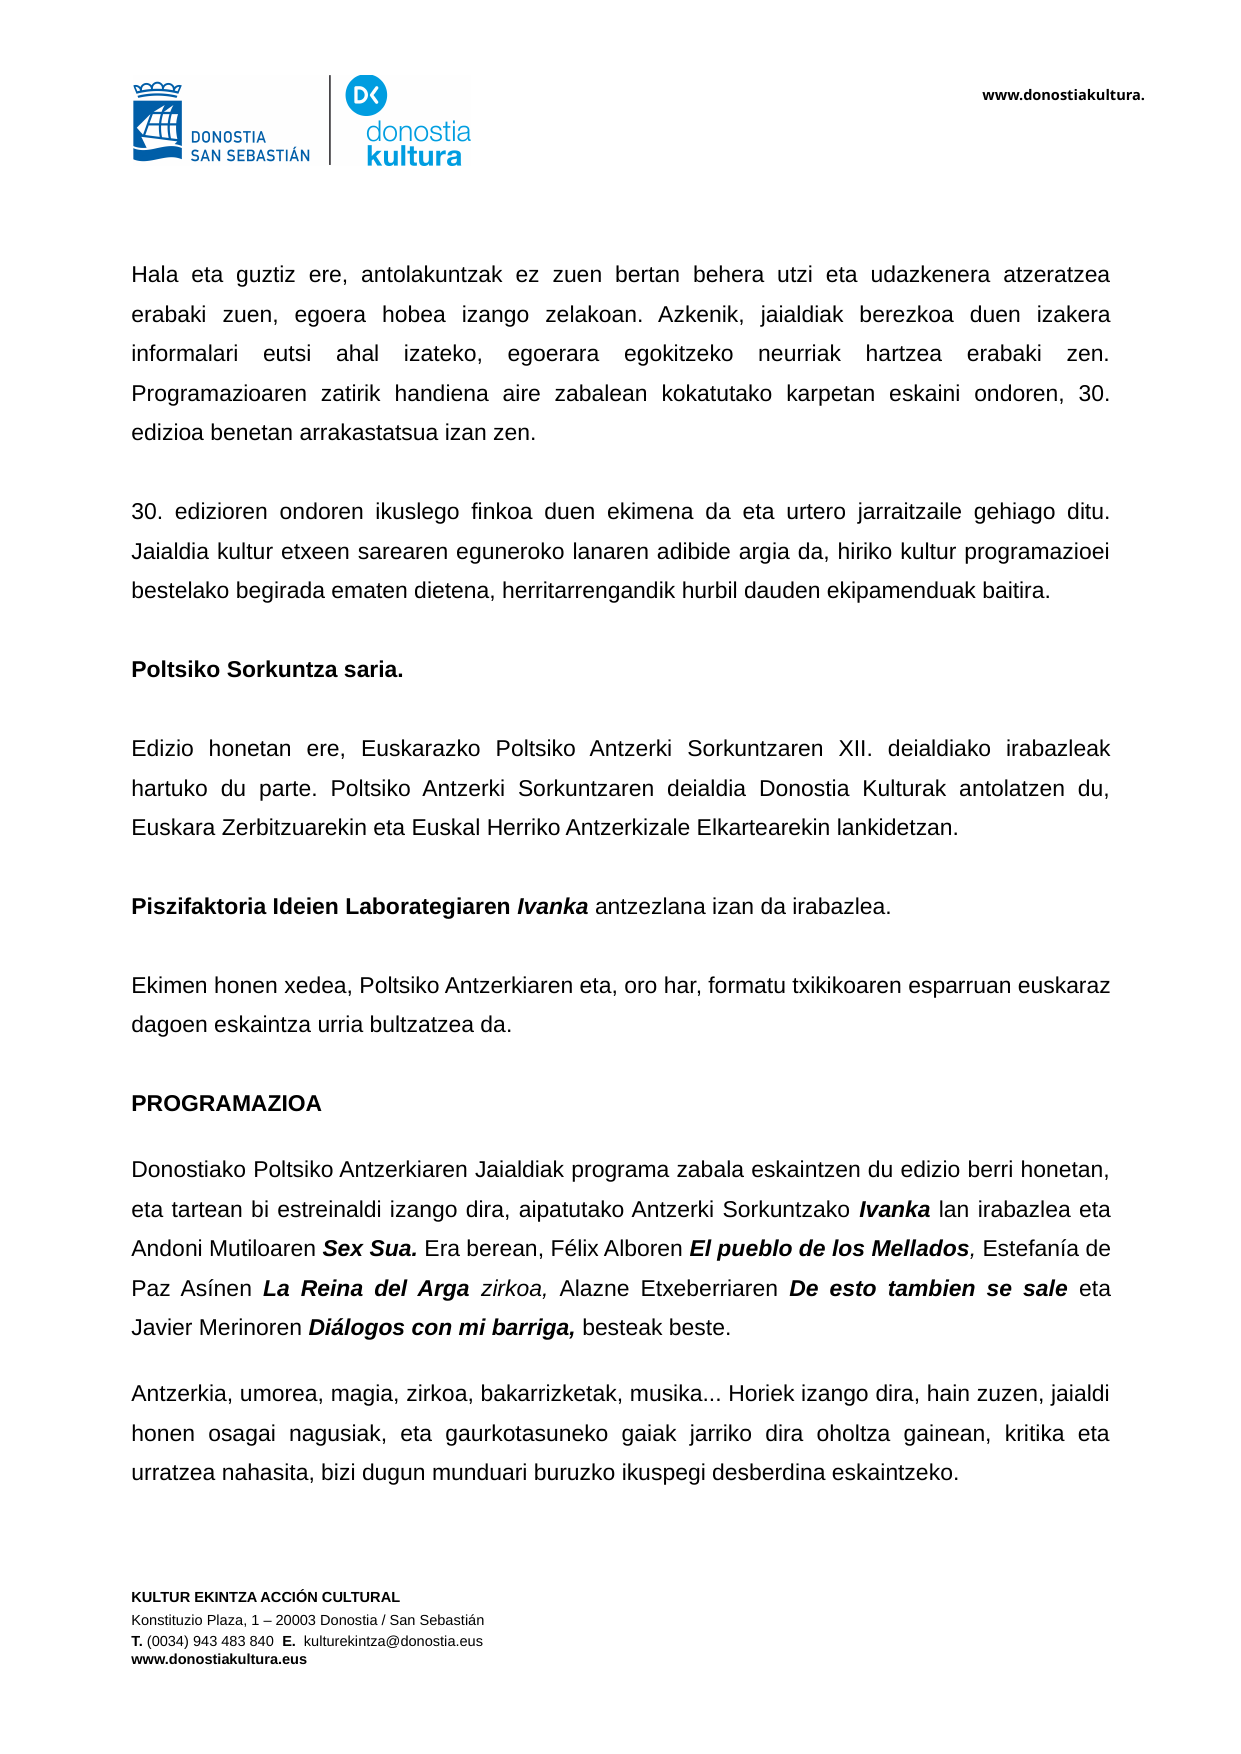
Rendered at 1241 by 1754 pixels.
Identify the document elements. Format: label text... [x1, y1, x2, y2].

picture [355, 87, 367, 103]
text Edizio honetan ere, Euskarazko Poltsiko Antzerki Sorkuntzaren XII. deialdiako irabazleak hartuko du parte. Poltsiko Antzerki Sorkuntzaren deialdia Donostia Kulturak antolatzen du, Euskara Zerbitzuarekin eta Euskal Herriko Antzerkizale Elkartearekin lankidetzan. [131, 735, 1111, 840]
text Hala eta guztiz ere, antolakuntzak ez zuen bertan behera utzi eta udazkenera atzeratzea erabaki zuen, egoera hobea izango zelakoan. Azkenik, jaialdiak berezkoa duen izakera informalari eutsi ahal izateko, egoerara egokitzeko neurriak hartzea erabaki zen. Programazioaren zatirik handiena aire zabalean kokatutako karpetan eskaini ondoren, 30. edizioa benetan arrakastatsua izan zen. [131, 261, 1111, 446]
text Donostiako Poltsiko Antzerkiaren Jaialdiak programa zabala eskaintzen du edizio berri honetan, eta tartean bi estreinaldi izango dira, aipatutako Antzerki Sorkuntzako Ivanka lan irabazlea eta Andoni Mutiloaren Sex Sua. Era berean, Félix Alboren El pueblo de los Mellados, Estefanía de Paz Asínen La Reina del Arga zirkoa, Alazne Etxeberriaren De esto tambien se sale eta Javier Merinoren Diálogos con mi barriga, besteak beste. [131, 1156, 1111, 1341]
text Piszifaktoria Ideien Laborategiaren Ivanka antzezlana izan da irabazlea. [131, 893, 1111, 919]
text Ekimen honen xedea, Poltsiko Antzerkiaren eta, oro har, formatu txikikoaren esparruan euskaraz dagoen eskaintza urria bultzatzea da. [131, 972, 1111, 1038]
text Poltsiko Sorkuntza saria. [131, 656, 1111, 682]
text Antzerkia, umorea, magia, zirkoa, bakarrizketak, musika... Horiek izango dira, hain zuzen, jaialdi honen osagai nagusiak, eta gaurkotasuneko gaiak jarriko dira oholtza gainean, kritika eta urratzea nahasita, bizi dugun munduari buruzko ikuspegi desberdina eskaintzeko. [131, 1380, 1111, 1485]
picture [133, 75, 471, 166]
text PROGRAMAZIOA [131, 1090, 1111, 1117]
picture [371, 87, 377, 103]
text 30. edizioren ondoren ikuslego finkoa duen ekimena da eta urtero jarraitzaile gehiago ditu. Jaialdia kultur etxeen sarearen eguneroko lanaren adibide argia da, hiriko kultur programazioei bestelako begirada ematen dietena, herritarrengandik hurbil dauden ekipamenduak baitira. [131, 498, 1111, 603]
